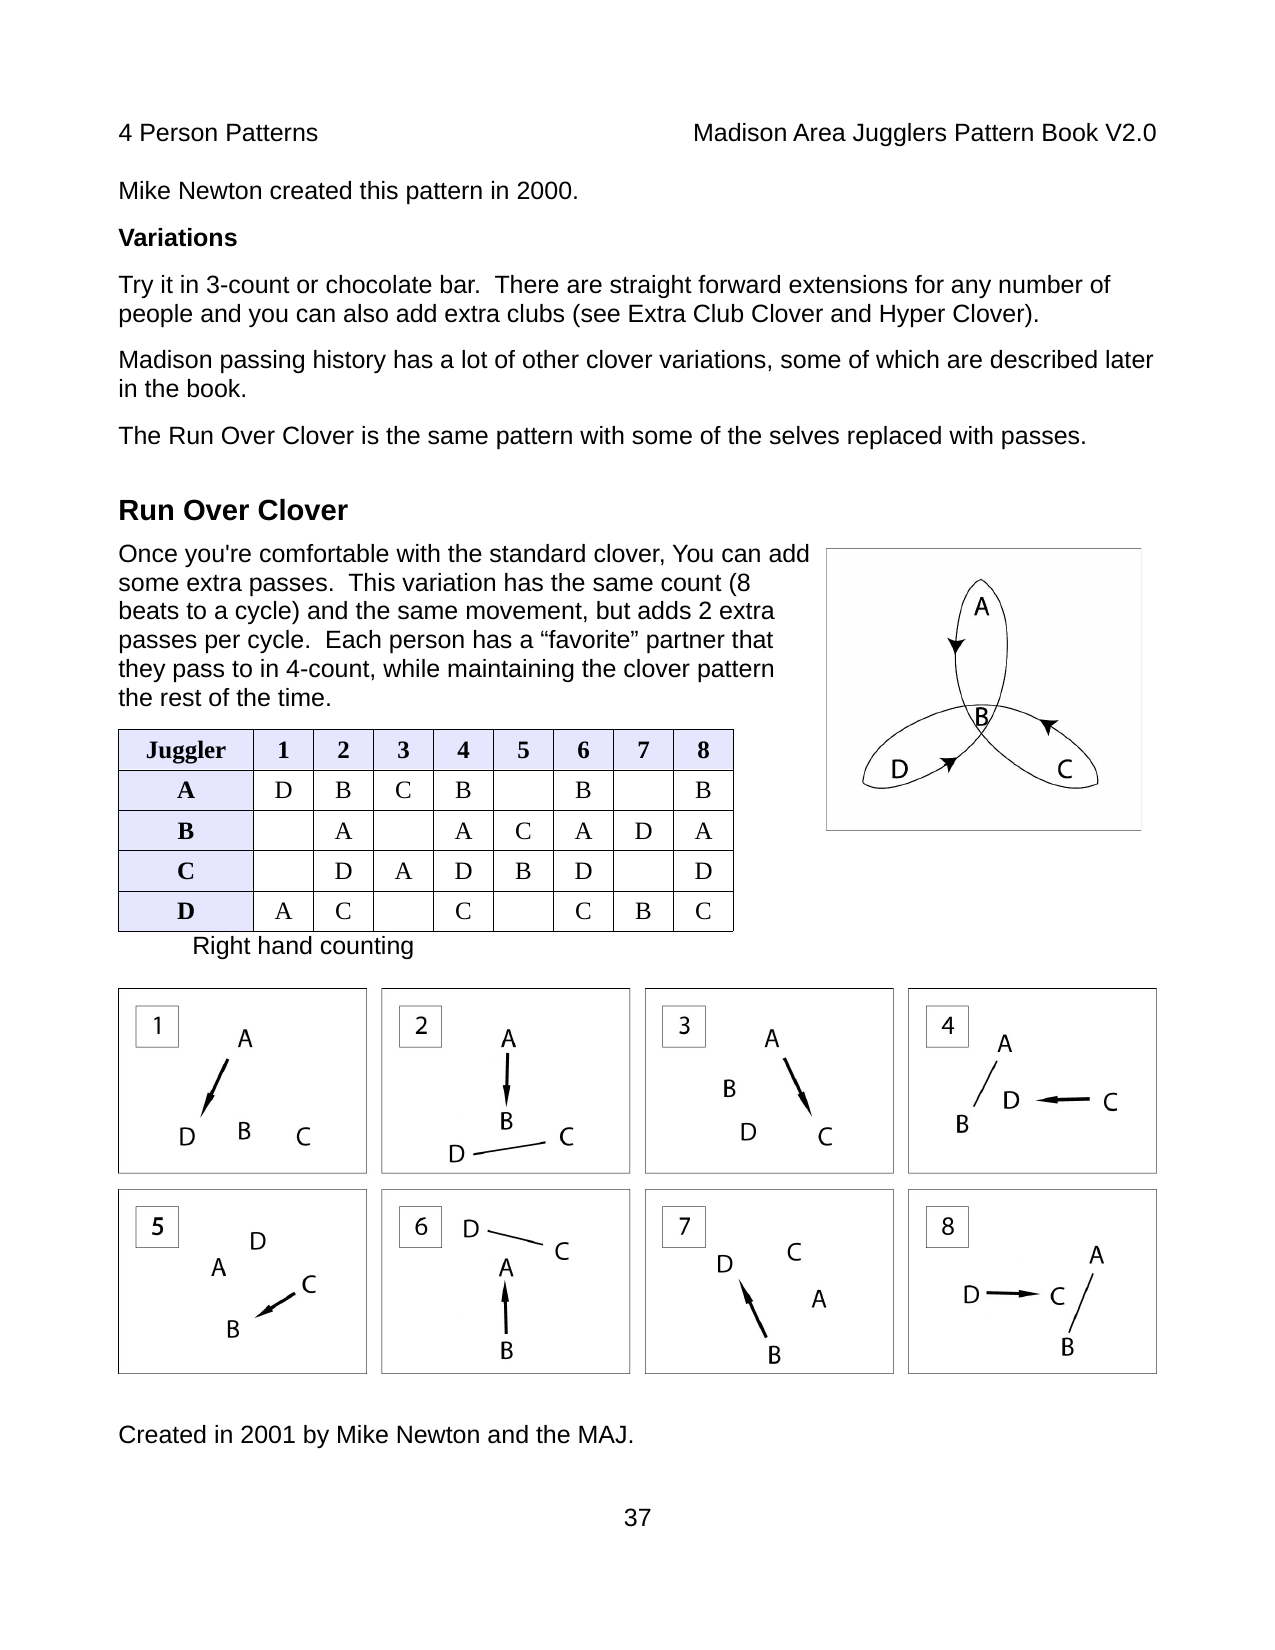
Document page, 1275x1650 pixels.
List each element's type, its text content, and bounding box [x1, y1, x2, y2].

table_header 7 [614, 730, 673, 769]
text Created in 2001 by Mike Newton and the MAJ. [118, 1420, 1157, 1449]
table_cell [614, 771, 673, 810]
table_cell D [614, 811, 673, 850]
table_cell C [674, 892, 733, 931]
table_cell B [314, 771, 373, 810]
table_cell D [554, 851, 613, 891]
table_header 4 [434, 730, 493, 769]
picture [826, 548, 1142, 831]
table_cell [374, 892, 433, 931]
table_cell [374, 811, 433, 850]
table_cell D [119, 892, 253, 931]
table_cell C [494, 811, 553, 850]
table_cell [494, 892, 553, 931]
table_cell B [434, 771, 493, 810]
table_cell C [434, 892, 493, 931]
picture [118, 988, 1157, 1374]
table_cell B [614, 892, 673, 931]
text Try it in 3-count or chocolate bar. There are straight forward extensions for any number of people and you can also add extra clubs (see Extra Club Clover and Hyper Clover). [118, 270, 1157, 327]
text Once you're comfortable with the standard clover, You can add some extra passes. This variation has the same count (8 beats to a cycle) and the same movement, but adds 2 extra passes per cycle. Each person has a “favorite” partner that they pass to in 4-count, while maintaining the clover pattern the rest of the time. [118, 539, 1157, 711]
table_cell [254, 851, 313, 891]
table_cell C [554, 892, 613, 931]
table_header Juggler [119, 730, 253, 769]
text Mike Newton created this pattern in 2000. [118, 176, 1157, 205]
table_cell A [314, 811, 373, 850]
text Madison passing history has a lot of other clover variations, some of which are described later in the book. [118, 345, 1157, 403]
text The Run Over Clover is the same pattern with some of the selves replaced with passes. [118, 421, 1157, 450]
table_header 2 [314, 730, 373, 769]
table_cell [254, 811, 313, 850]
table_cell A [374, 851, 433, 891]
text Variations [118, 223, 1157, 252]
table_cell C [374, 771, 433, 810]
table_cell D [314, 851, 373, 891]
table_header 3 [374, 730, 433, 769]
table_cell A [254, 892, 313, 931]
table_cell A [674, 811, 733, 850]
table_header 5 [494, 730, 553, 769]
table_cell D [254, 771, 313, 810]
table_cell B [494, 851, 553, 891]
table_cell [494, 771, 553, 810]
table_header 1 [254, 730, 313, 769]
table_cell B [674, 771, 733, 810]
table_cell C [119, 851, 253, 891]
table_cell D [674, 851, 733, 891]
subtitle Run Over Clover [118, 493, 1157, 526]
table_cell D [434, 851, 493, 891]
table_cell A [119, 771, 253, 810]
table_cell [614, 851, 673, 891]
table_cell B [119, 811, 253, 850]
table_cell C [314, 892, 373, 931]
table_cell A [554, 811, 613, 850]
table_header 8 [674, 730, 733, 769]
table_cell B [554, 771, 613, 810]
table_header 6 [554, 730, 613, 769]
text Right hand counting [118, 931, 1157, 960]
table_cell A [434, 811, 493, 850]
